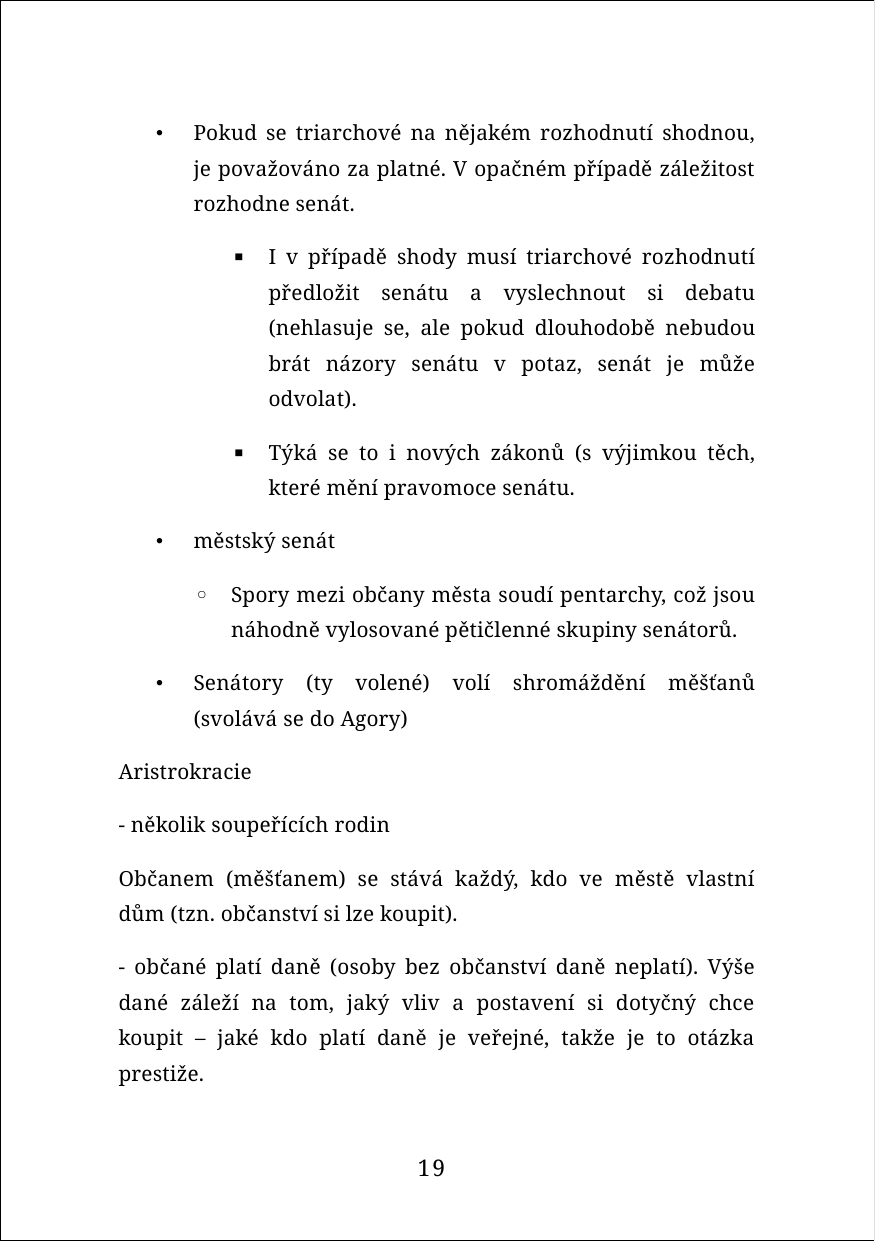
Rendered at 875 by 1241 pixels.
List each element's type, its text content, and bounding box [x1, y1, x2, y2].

list I v případě shody musí triarchové rozhodnutí předložit senátu a vyslechnout si debatu (nehlasuje se, ale pokud dlouhodobě nebudou brát názory senátu v potaz, senát je může odvolat). [231, 242, 756, 413]
text Aristrokracie [118, 757, 756, 786]
text - několik soupeřících rodin [118, 811, 756, 839]
list Týká se to i nových zákonů (s výjimkou těch, které mění pravomoce senátu. [231, 438, 756, 502]
text Občanem (měšťanem) se stává každý, kdo ve městě vlastní dům (tzn. občanství si lze koupit). [118, 864, 756, 928]
list Spory mezi občany města soudí pentarchy, což jsou náhodně vylosované pětičlenné skupiny senátorů. [193, 580, 756, 644]
list Pokud se triarchové na nějakém rozhodnutí shodnou, je považováno za platné. V opačném případě záležitost rozhodne senát. [156, 118, 756, 218]
list městský senát [156, 527, 756, 555]
text - občané platí daně (osoby bez občanství daně neplatí). Výše dané záleží na tom, jaký vliv a postavení si dotyčný chce koupit – jaké kdo platí daně je veřejné, takže je to otázka prestiže. [118, 952, 756, 1087]
list Senátory (ty volené) volí shromáždění měšťanů (svolává se do Agory) [156, 668, 756, 732]
